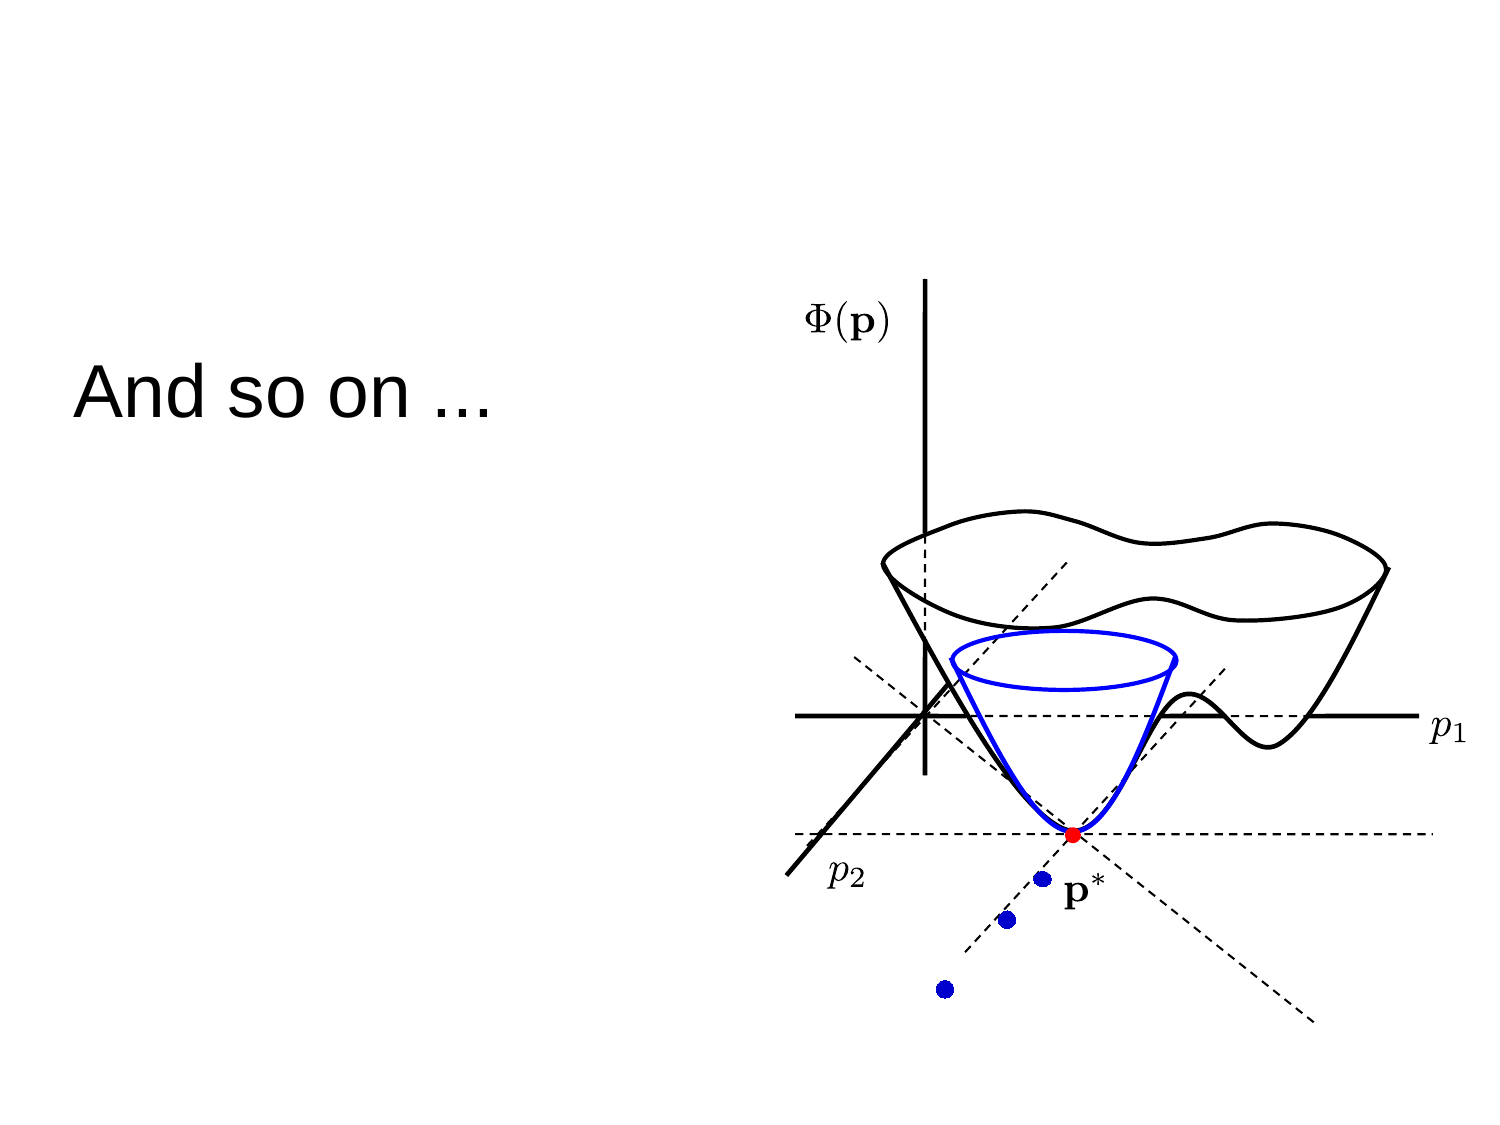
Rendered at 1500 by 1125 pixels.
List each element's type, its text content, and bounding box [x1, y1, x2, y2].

text_box [936, 980, 954, 999]
text_box And so on ... [59, 342, 721, 623]
text_box [1033, 871, 1052, 887]
text_box [1067, 829, 1079, 842]
text_box [1063, 872, 1107, 910]
text_box [826, 862, 866, 889]
text_box [803, 301, 893, 343]
text_box [998, 910, 1016, 929]
text_box [1429, 717, 1468, 745]
